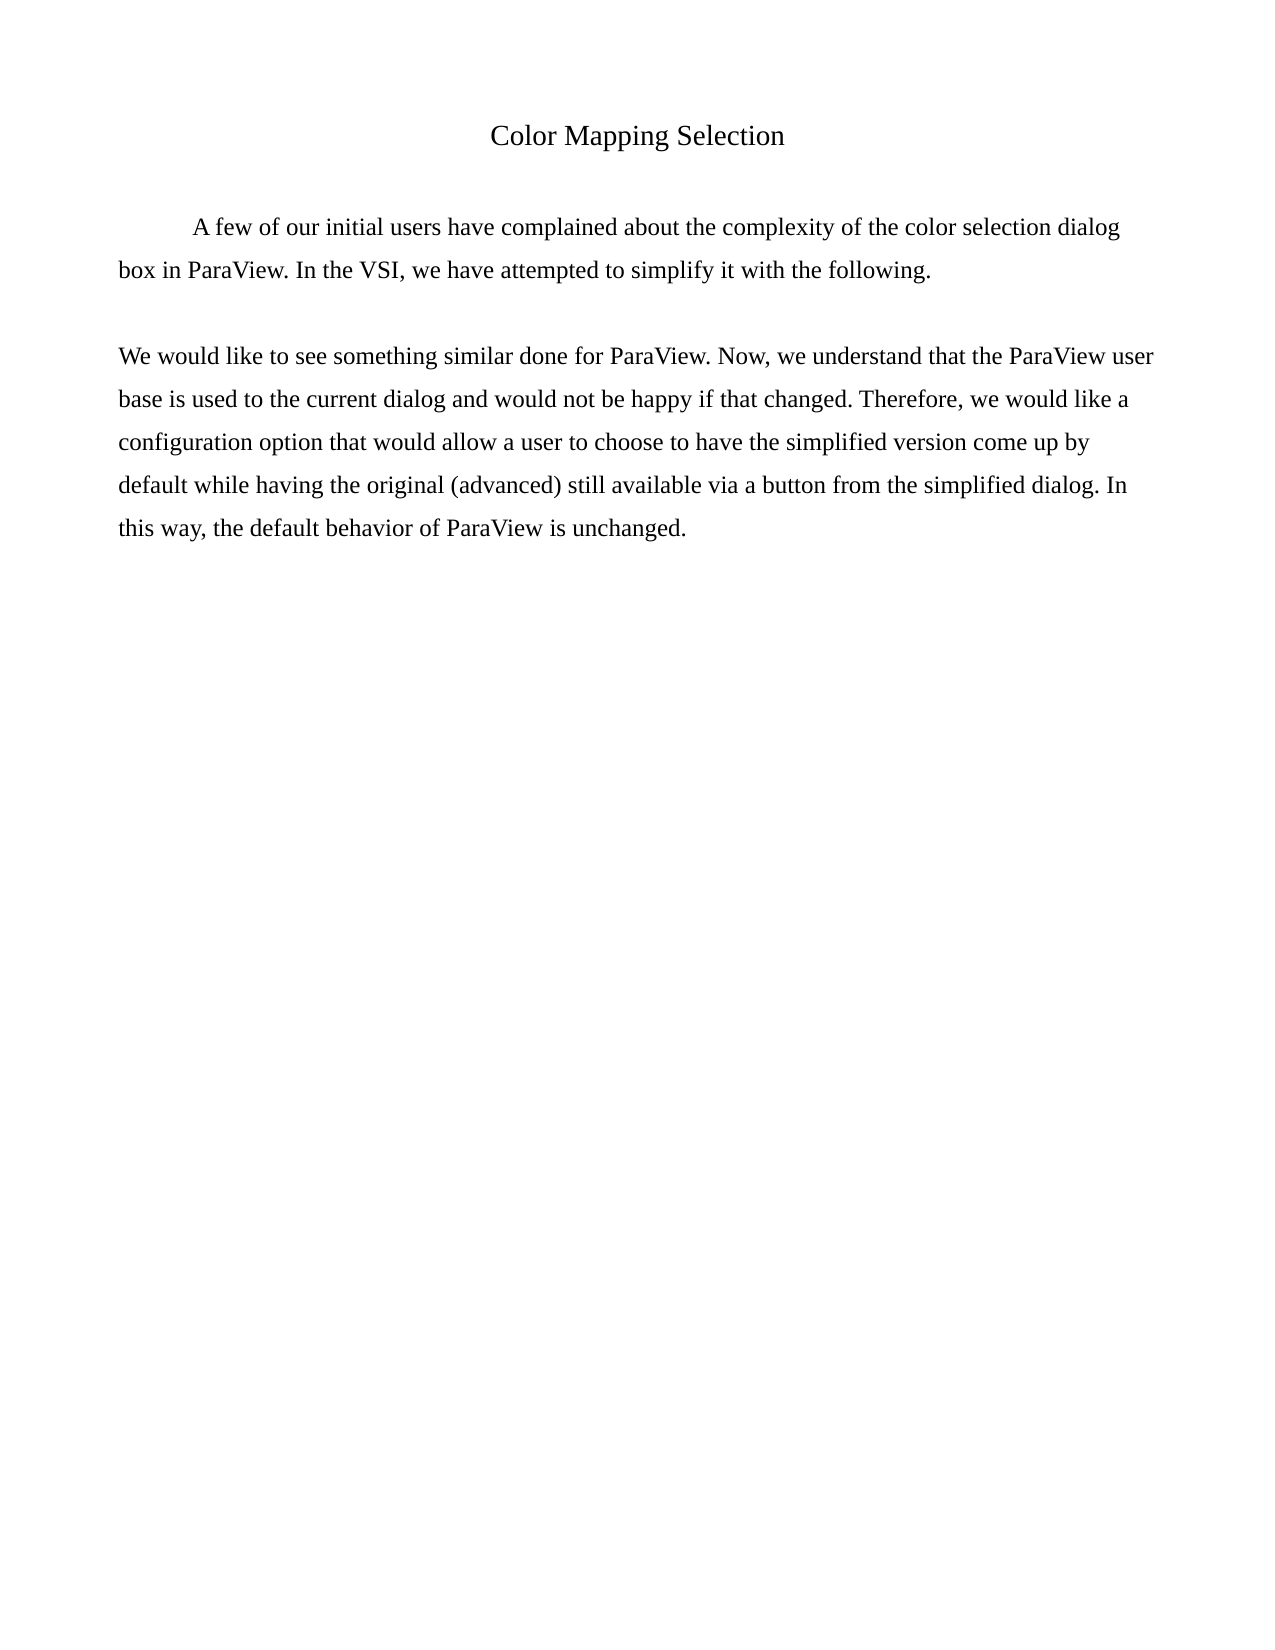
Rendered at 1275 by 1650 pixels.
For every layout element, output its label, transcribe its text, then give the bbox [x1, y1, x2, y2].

text A few of our initial users have complained about the complexity of the color selection dialog box in ParaView. In the VSI, we have attempted to simplify it with the following. [118, 212, 1157, 283]
text We would like to see something similar done for ParaView. Now, we understand that the ParaView user base is used to the current dialog and would not be happy if that changed. Therefore, we would like a configuration option that would allow a user to choose to have the simplified version come up by default while having the original (advanced) still available via a button from the simplified dialog. In this way, the default behavior of ParaView is unchanged. [118, 341, 1157, 542]
text Color Mapping Selection [118, 118, 1157, 152]
